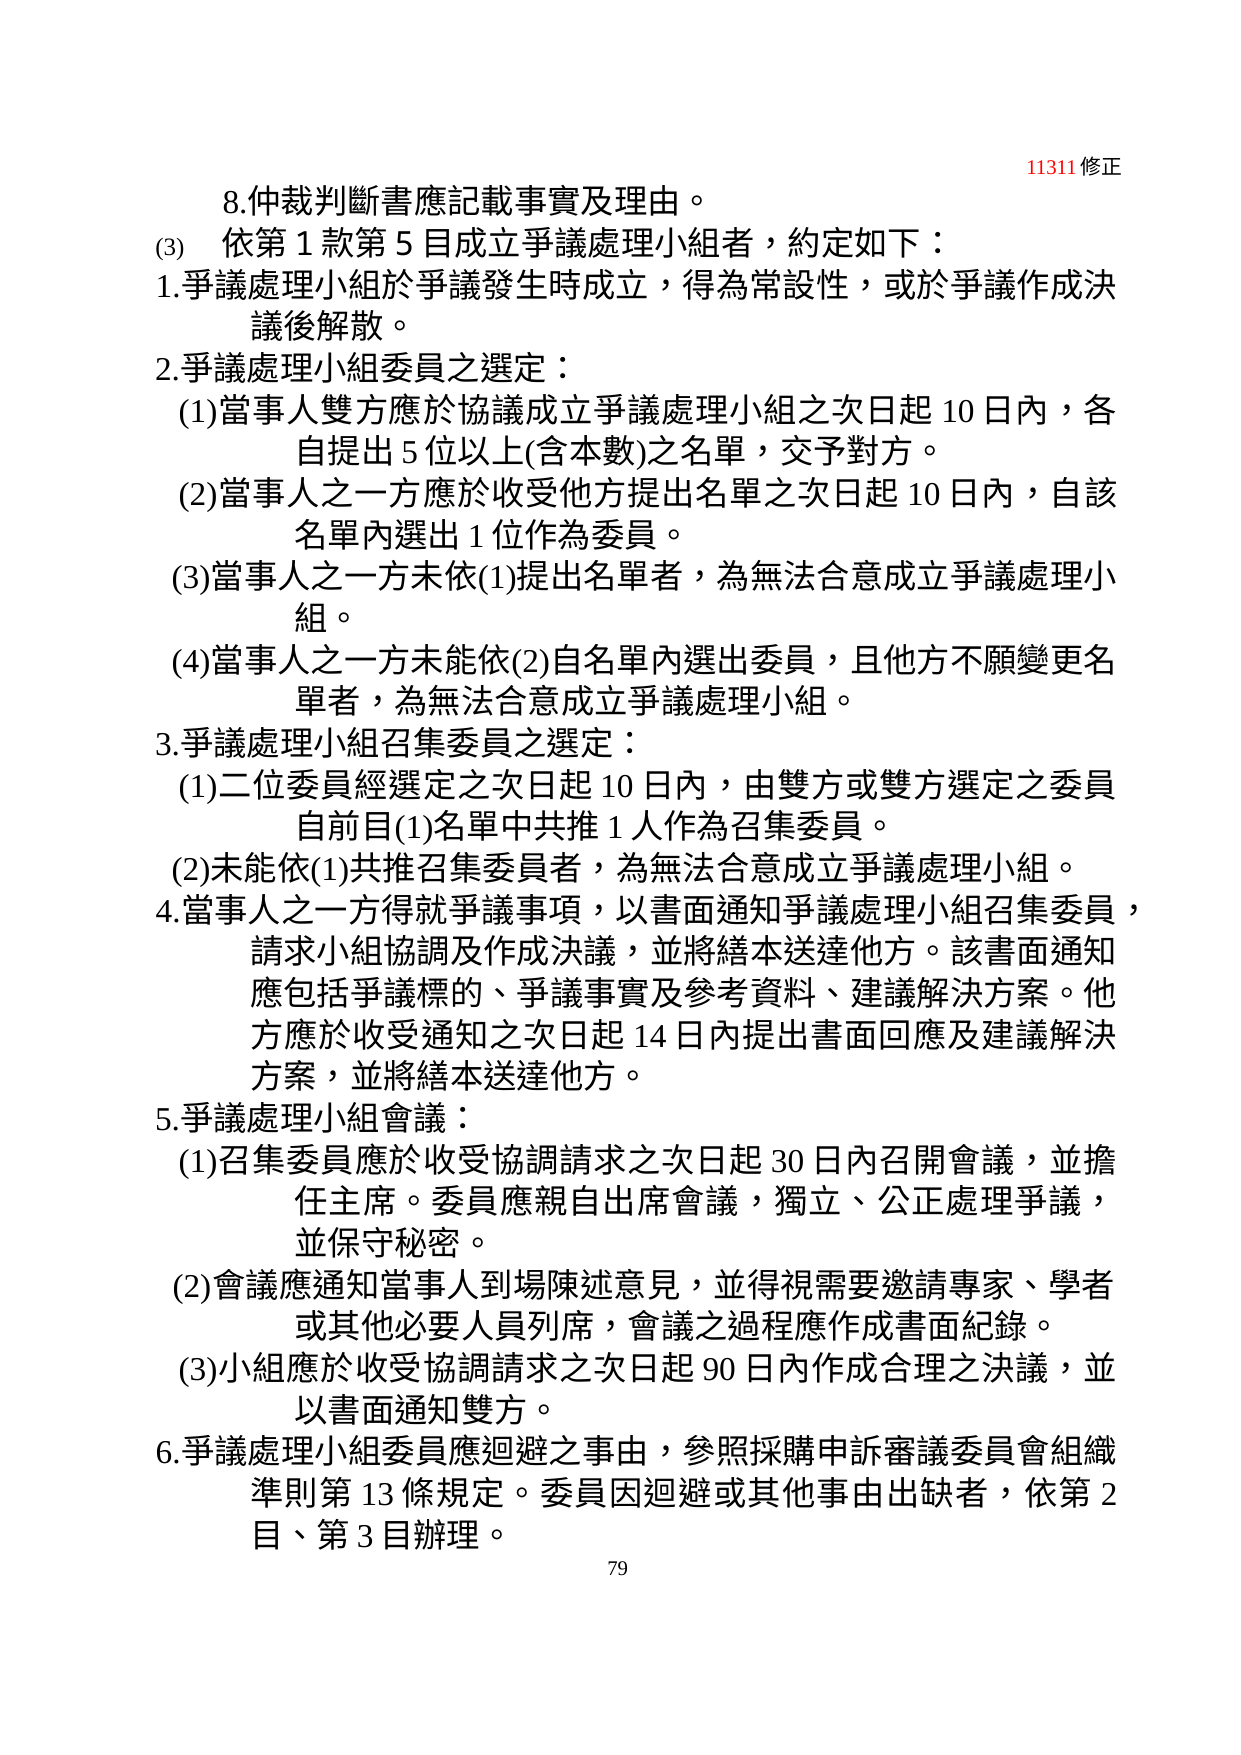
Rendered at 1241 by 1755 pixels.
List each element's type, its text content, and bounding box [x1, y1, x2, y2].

text (2)會議應通知當事人到場陳述意見，並得視需要邀請專家、學者或其他必要人員列席，會議之過程應作成書面紀錄。 [88, 1264, 1117, 1347]
text (3)當事人之一方未依(1)提出名單者，為無法合意成立爭議處理小組。 [88, 556, 1117, 639]
text (1)二位委員經選定之次日起10日內，由雙方或雙方選定之委員自前目(1)名單中共推1人作為召集委員。 [88, 764, 1117, 847]
text (1)召集委員應於收受協調請求之次日起30日內召開會議，並擔任主席。委員應親自出席會議，獨立、公正處理爭議，並保守秘密。 [88, 1139, 1117, 1264]
text 5.爭議處理小組會議： [88, 1097, 1117, 1139]
list 依第1款第5目成立爭議處理小組者，約定如下： [155, 222, 1117, 264]
text (4)當事人之一方未能依(2)自名單內選出委員，且他方不願變更名單者，為無法合意成立爭議處理小組。 [88, 639, 1117, 722]
text 1.爭議處理小組於爭議發生時成立，得為常設性，或於爭議作成決議後解散。 [88, 264, 1117, 347]
text (3)小組應於收受協調請求之次日起90日內作成合理之決議，並以書面通知雙方。 [88, 1347, 1117, 1431]
text 2.爭議處理小組委員之選定： [88, 347, 1117, 389]
text (1)當事人雙方應於協議成立爭議處理小組之次日起10日內，各自提出5位以上(含本數)之名單，交予對方。 [88, 389, 1117, 472]
text (2)當事人之一方應於收受他方提出名單之次日起10日內，自該名單內選出1位作為委員。 [88, 472, 1117, 556]
text 4.當事人之一方得就爭議事項，以書面通知爭議處理小組召集委員，請求小組協調及作成決議，並將繕本送達他方。該書面通知應包括爭議標的、爭議事實及參考資料、建議解決方案。他方應於收受通知之次日起14日內提出書面回應及建議解決方案，並將繕本送達他方。 [88, 889, 1117, 1097]
text 3.爭議處理小組召集委員之選定： [88, 722, 1117, 764]
text 8.仲裁判斷書應記載事實及理由。 [222, 181, 1117, 222]
text 6.爭議處理小組委員應迴避之事由，參照採購申訴審議委員會組織準則第13條規定。委員因迴避或其他事由出缺者，依第2目、第3目辦理。 [88, 1431, 1117, 1556]
text (2)未能依(1)共推召集委員者，為無法合意成立爭議處理小組。 [88, 847, 1117, 889]
